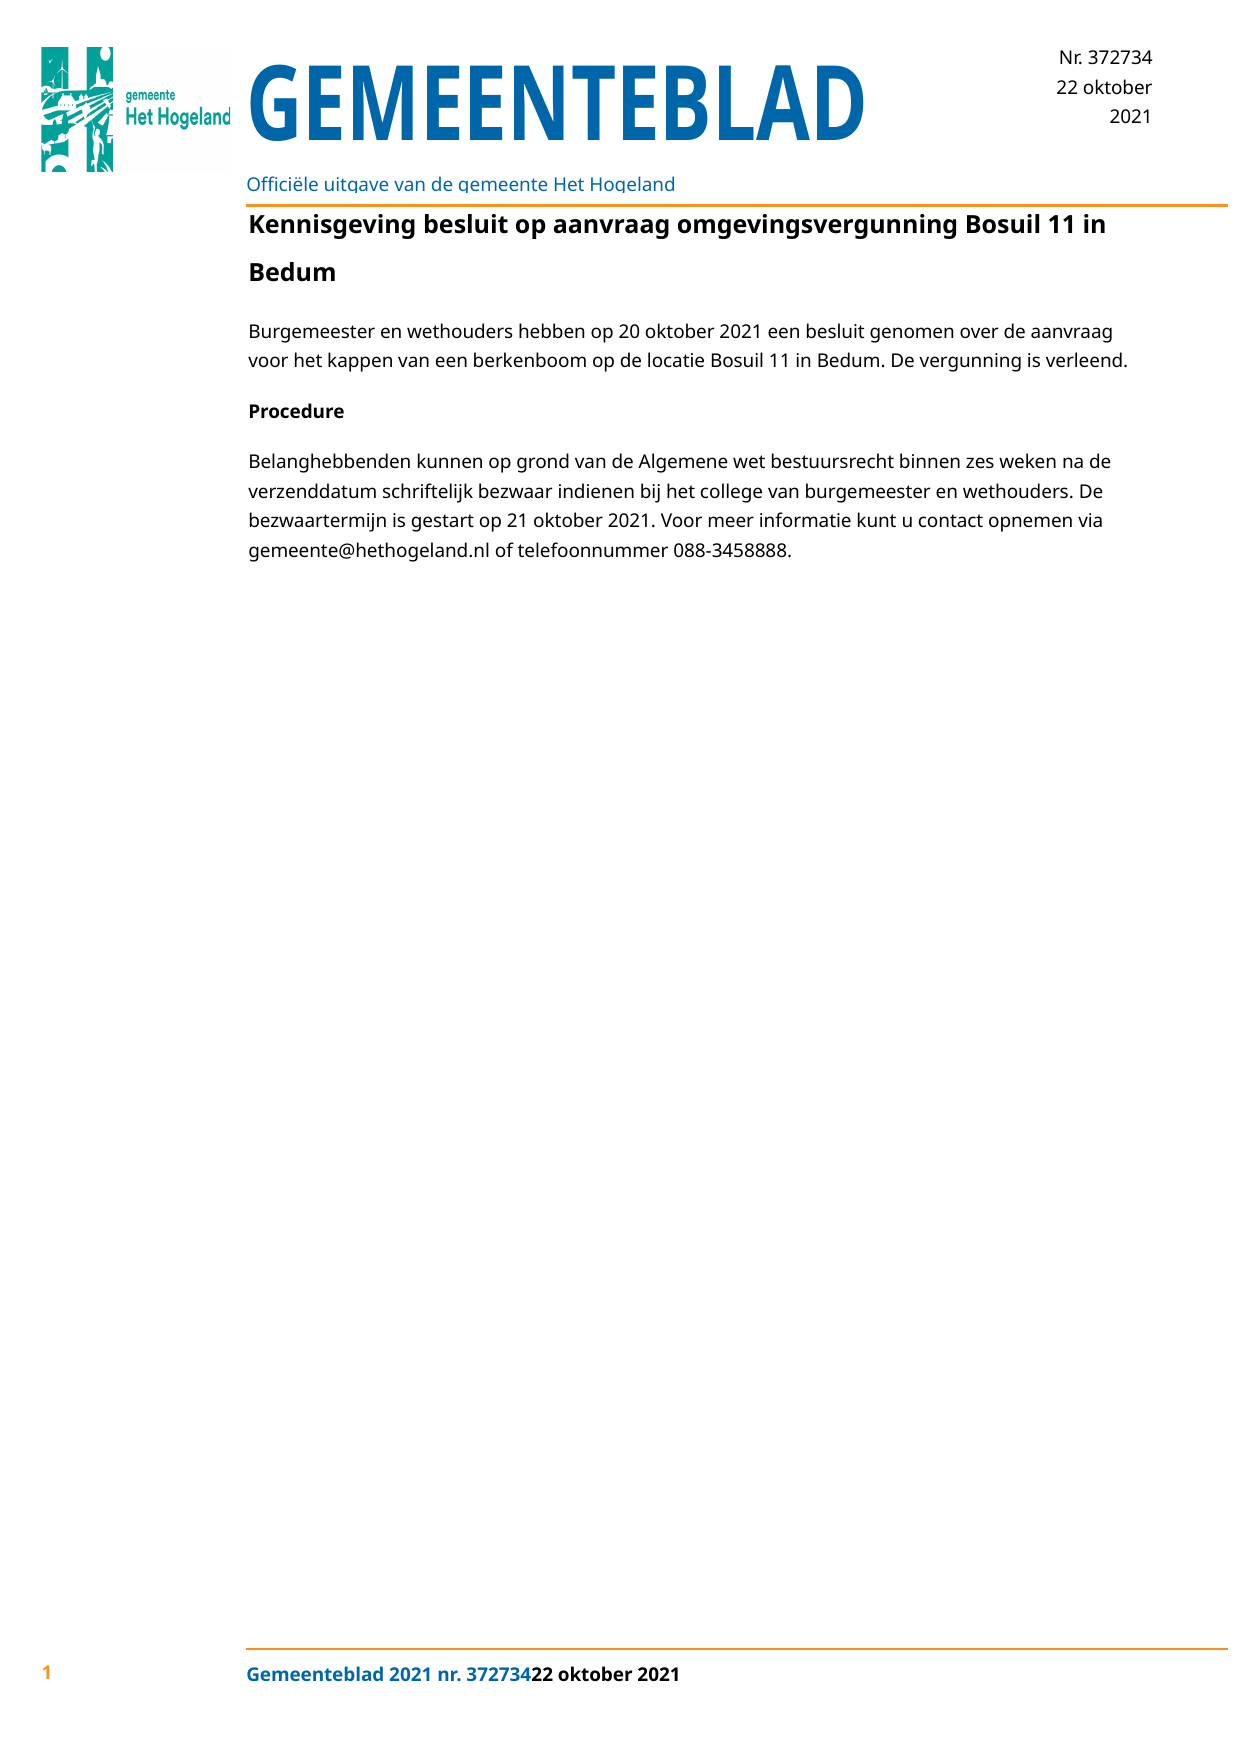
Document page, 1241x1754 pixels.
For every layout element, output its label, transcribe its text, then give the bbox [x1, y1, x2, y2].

text Belanghebbenden kunnen op grond van de Algemene wet bestuursrecht binnen zes weken na de verzenddatum schriftelijk bezwaar indienen bij het college van burgemeester en wethouders. De bezwaartermijn is gestart op 21 oktober 2021. Voor meer informatie kunt u contact opnemen via gemeente@hethogeland.nl of telefoonnummer 088-3458888. [248, 448, 1152, 563]
text Kennisgeving besluit op aanvraag omgevingsvergunning Bosuil 11 in Bedum [248, 207, 1152, 288]
picture [41, 47, 231, 172]
text Burgemeester en wethouders hebben op 20 oktober 2021 een besluit genomen over de aanvraag voor het kappen van een berkenboom op de locatie Bosuil 11 in Bedum. De vergunning is verleend. [248, 318, 1152, 373]
text Procedure [248, 398, 1152, 424]
